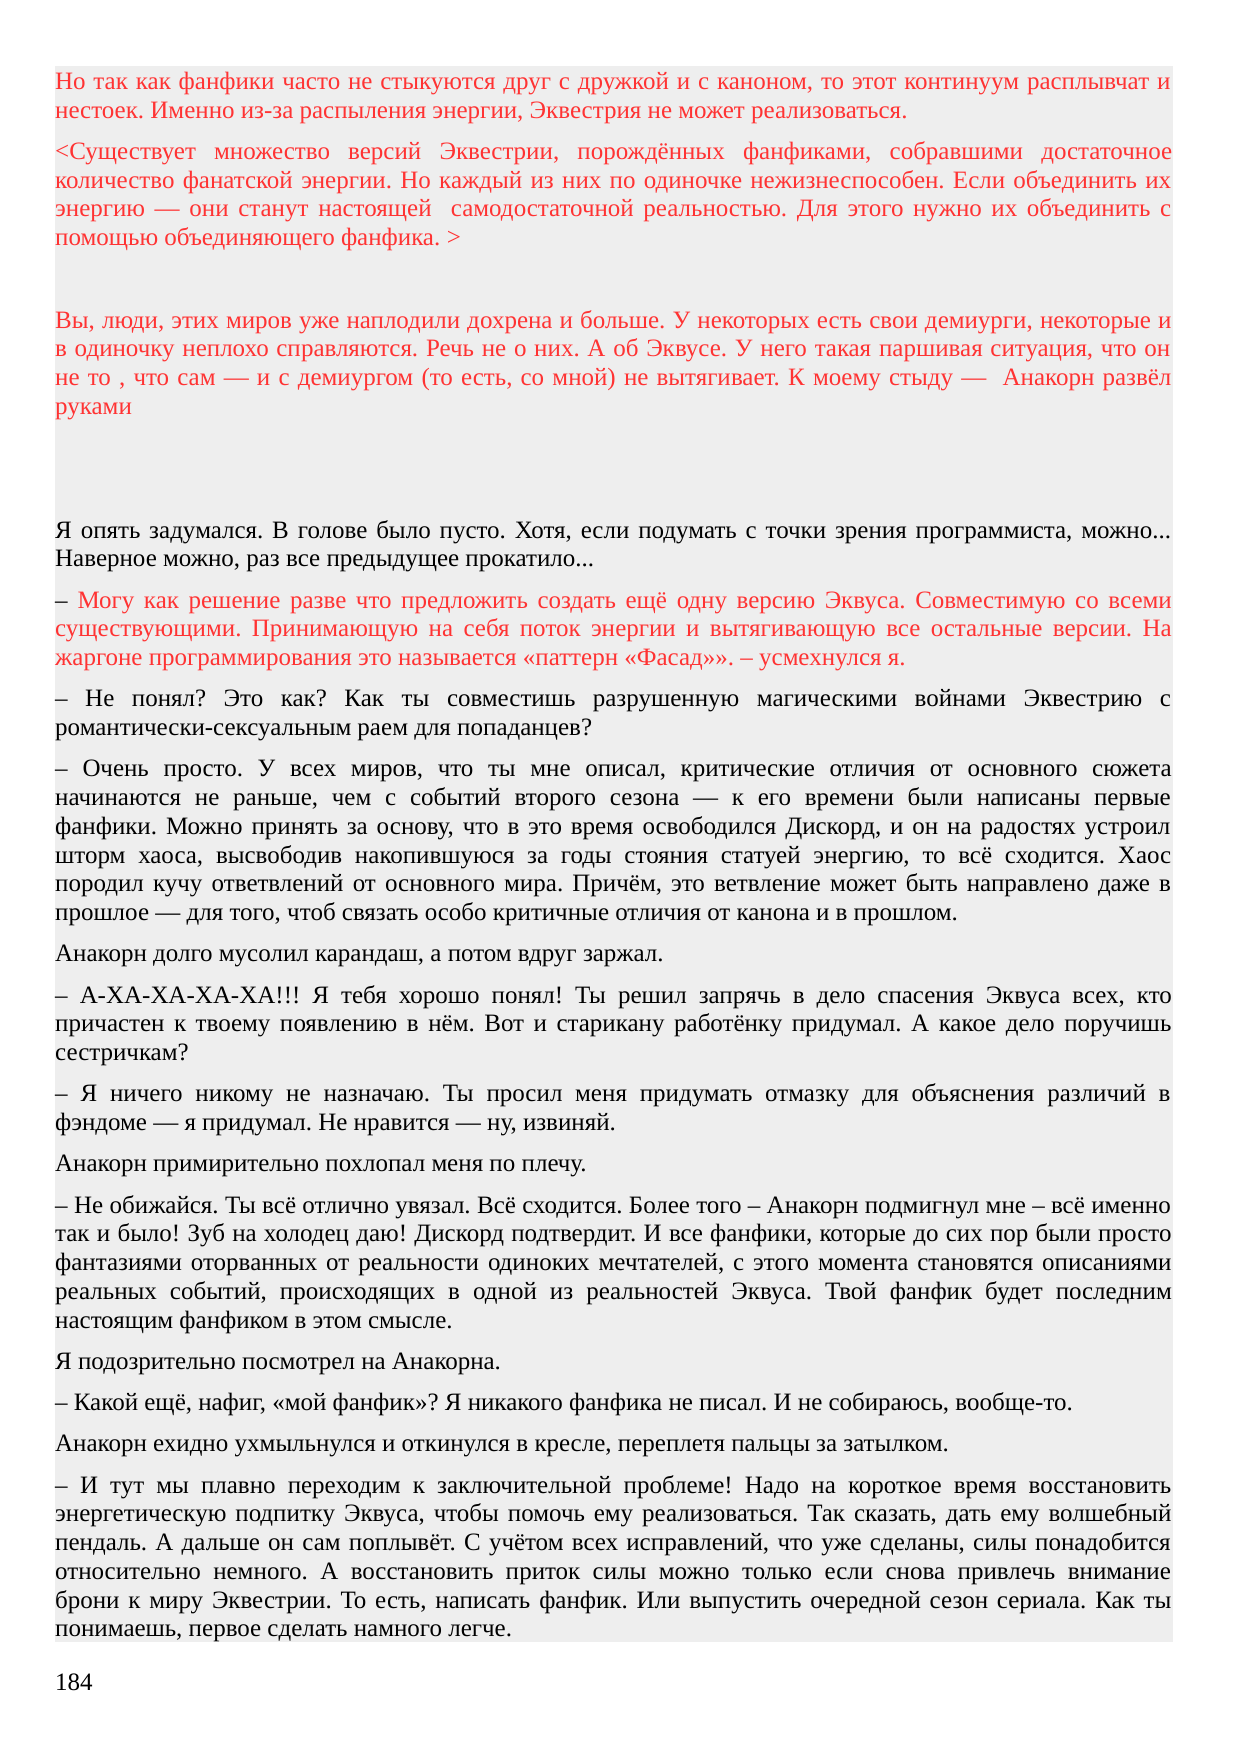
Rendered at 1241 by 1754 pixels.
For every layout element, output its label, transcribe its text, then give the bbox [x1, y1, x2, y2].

text – Какой ещё, нафиг, «мой фанфик»? Я никакого фанфика не писал. И не собираюсь, вообще-то. [55, 1387, 1173, 1416]
text <Существует множество версий Эквестрии, порождённых фанфиками, собравшими достаточное количество фанатской энергии. Но каждый из них по одиночке нежизнеспособен. Если объединить их энергию — они станут настоящей самодостаточной реальностью. Для этого нужно их объединить с помощью объединяющего фанфика. > [55, 136, 1173, 251]
text Но так как фанфики часто не стыкуются друг с дружкой и с каноном, то этот континуум расплывчат и нестоек. Именно из-за распыления энергии, Эквестрия не может реализоваться. [55, 66, 1173, 123]
text Анакорн долго мусолил карандаш, а потом вдруг заржал. [55, 938, 1173, 967]
text Анакорн примирительно похлопал меня по плечу. [55, 1148, 1173, 1177]
text – Очень просто. У всех миров, что ты мне описал, критические отличия от основного сюжета начинаются не раньше, чем с событий второго сезона — к его времени были написаны первые фанфики. Можно принять за основу, что в это время освободился Дискорд, и он на радостях устроил шторм хаоса, высвободив накопившуюся за годы стояния статуей энергию, то всё сходится. Хаос породил кучу ответвлений от основного мира. Причём, это ветвление может быть направлено даже в прошлое — для того, чтоб связать особо критичные отличия от канона и в прошлом. [55, 753, 1173, 926]
text – Я ничего никому не назначаю. Ты просил меня придумать отмазку для объяснения различий в фэндоме — я придумал. Не нравится — ну, извиняй. [55, 1078, 1173, 1136]
text Вы, люди, этих миров уже наплодили дохрена и больше. У некоторых есть свои демиурги, некоторые и в одиночку неплохо справляются. Речь не о них. А об Эквусе. У него такая паршивая ситуация, что он не то , что сам — и с демиургом (то есть, со мной) не вытягивает. К моему стыду — Анакорн развёл руками [55, 305, 1173, 420]
text – И тут мы плавно переходим к заключительной проблеме! Надо на короткое время восстановить энергетическую подпитку Эквуса, чтобы помочь ему реализоваться. Так сказать, дать ему волшебный пендаль. А дальше он сам поплывёт. С учётом всех исправлений, что уже сделаны, силы понадобится относительно немного. А восстановить приток силы можно только если снова привлечь внимание брони к миру Эквестрии. То есть, написать фанфик. Или выпустить очередной сезон сериала. Как ты понимаешь, первое сделать намного легче. [55, 1470, 1173, 1642]
text – А-ХА-ХА-ХА-ХА!!! Я тебя хорошо понял! Ты решил запрячь в дело спасения Эквуса всех, кто причастен к твоему появлению в нём. Вот и старикану работёнку придумал. А какое дело поручишь сестричкам? [55, 980, 1173, 1066]
text Анакорн ехидно ухмыльнулся и откинулся в кресле, переплетя пальцы за затылком. [55, 1428, 1173, 1457]
text – Не обижайся. Ты всё отлично увязал. Всё сходится. Более того – Анакорн подмигнул мне – всё именно так и было! Зуб на холодец даю! Дискорд подтвердит. И все фанфики, которые до сих пор были просто фантазиями оторванных от реальности одиноких мечтателей, с этого момента становятся описаниями реальных событий, происходящих в одной из реальностей Эквуса. Твой фанфик будет последним настоящим фанфиком в этом смысле. [55, 1190, 1173, 1333]
text Я подозрительно посмотрел на Анакорна. [55, 1346, 1173, 1375]
text – Могу как решение разве что предложить создать ещё одну версию Эквуса. Совместимую со всеми существующими. Принимающую на себя поток энергии и вытягивающую все остальные версии. На жаргоне программирования это называется «паттерн «Фасад»». – усмехнулся я. [55, 585, 1173, 671]
text Я опять задумался. В голове было пусто. Хотя, если подумать с точки зрения программиста, можно... Наверное можно, раз все предыдущее прокатило... [55, 515, 1173, 572]
text – Не понял? Это как? Как ты совместишь разрушенную магическими войнами Эквестрию с романтически-сексуальным раем для попаданцев? [55, 683, 1173, 741]
